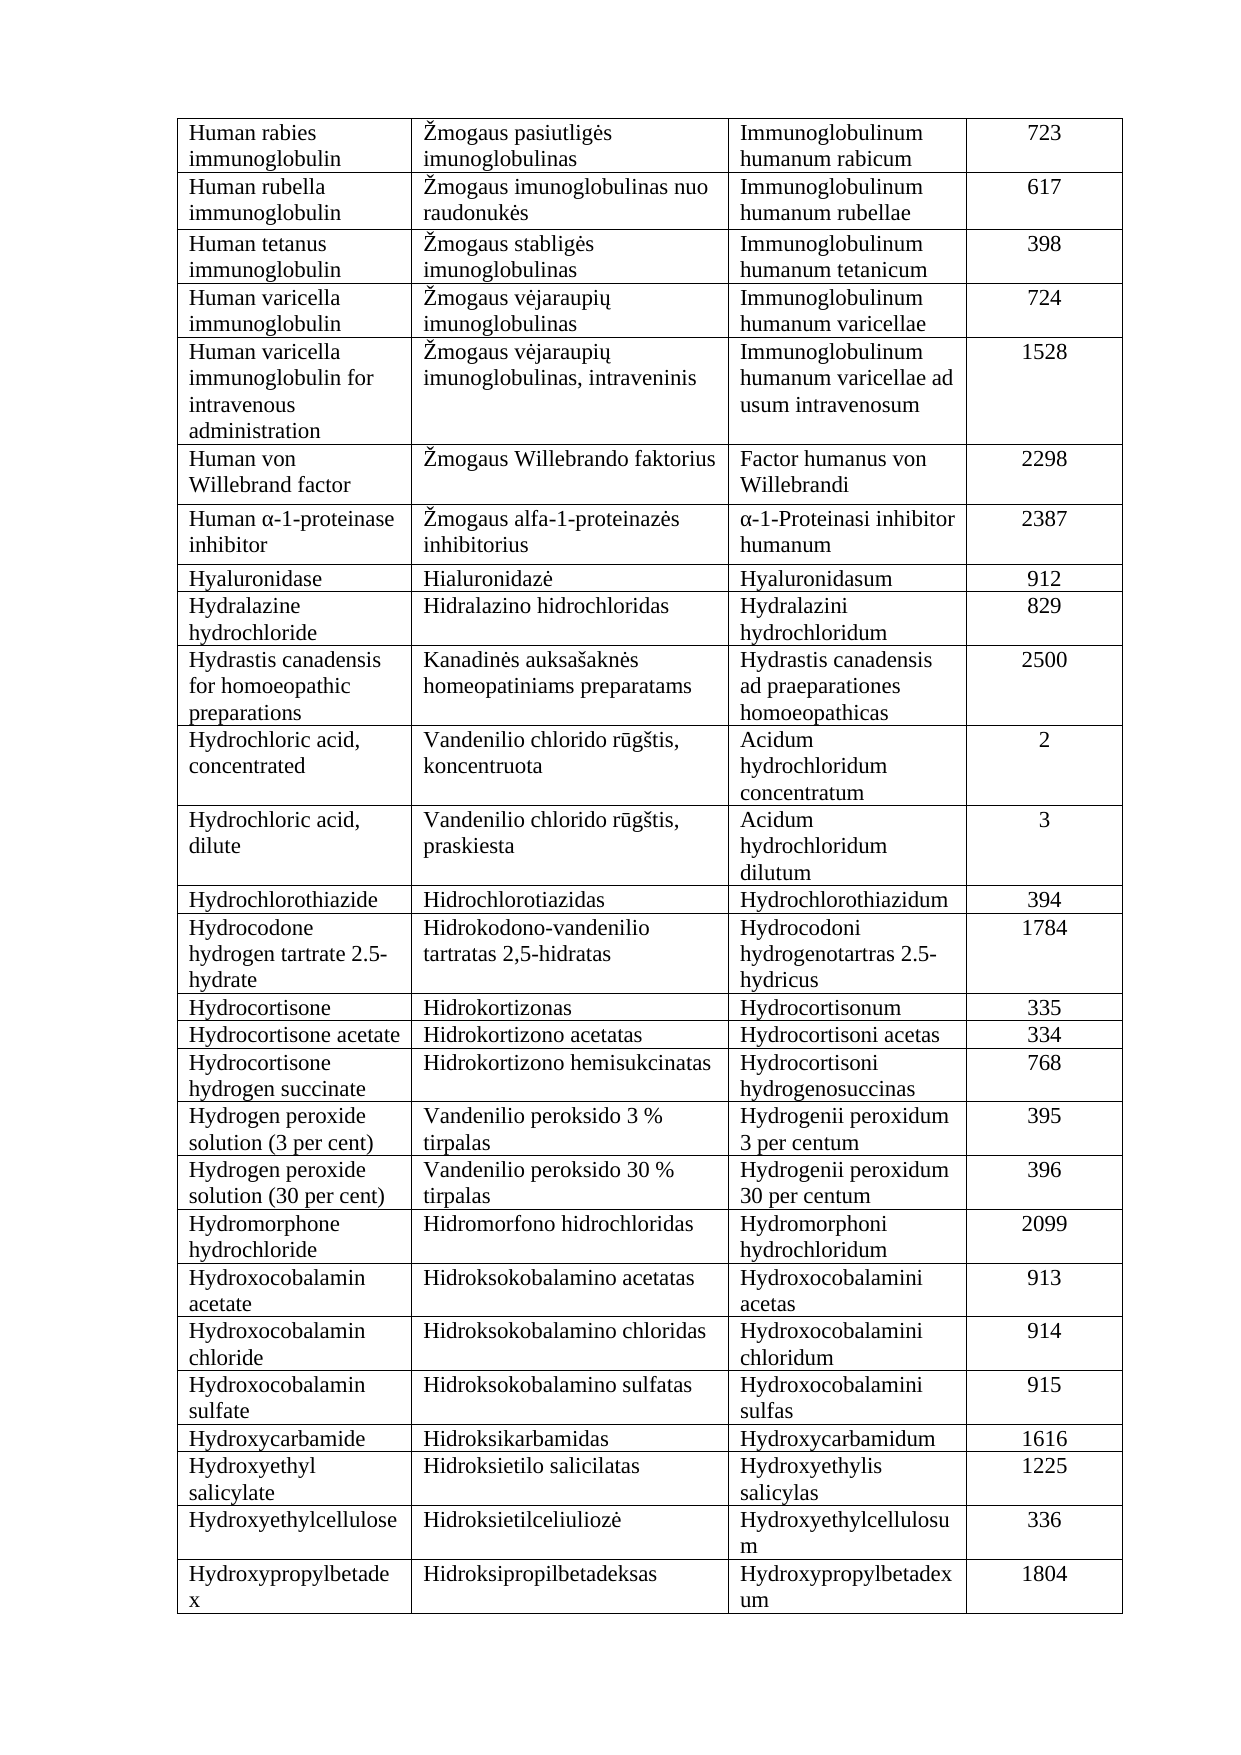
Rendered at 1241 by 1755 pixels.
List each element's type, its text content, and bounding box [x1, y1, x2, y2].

table_cell 2099 [967, 1210, 1122, 1262]
table_cell Hidrochlorotiazidas [412, 886, 728, 913]
table_cell Hydrocortisoni hydrogenosuccinas [729, 1049, 966, 1101]
table_cell 723 [967, 119, 1122, 172]
table_cell Hydralazine hydrochloride [178, 592, 411, 645]
table_cell 617 [967, 173, 1122, 228]
table_cell 336 [967, 1506, 1122, 1559]
table_cell Acidum hydrochloridum concentratum [729, 726, 966, 805]
table_cell Hidroksietilo salicilatas [412, 1452, 728, 1505]
table_cell Hydromorphoni hydrochloridum [729, 1210, 966, 1262]
table_cell Immunoglobulinum humanum varicellae ad usum intravenosum [729, 338, 966, 443]
table_cell Hidroksokobalamino sulfatas [412, 1371, 728, 1424]
table_cell Immunoglobulinum humanum varicellae [729, 284, 966, 337]
table_cell Hydrogen peroxide solution (30 per cent) [178, 1156, 411, 1209]
table_cell 915 [967, 1371, 1122, 1424]
table_cell Human varicella immunoglobulin for intravenous administration [178, 338, 411, 443]
table_cell Hidroksokobalamino chloridas [412, 1317, 728, 1370]
table_cell Hydrochloric acid, concentrated [178, 726, 411, 805]
table_cell Hidroksikarbamidas [412, 1425, 728, 1451]
table_cell Factor humanus von Willebrandi [729, 445, 966, 504]
table_cell Hydrocortisone acetate [178, 1021, 411, 1047]
table_cell Hydrastis canadensis for homoeopathic preparations [178, 646, 411, 725]
table_cell 829 [967, 592, 1122, 645]
table_cell 398 [967, 230, 1122, 283]
table_cell Hidroksietilceliuliozė [412, 1506, 728, 1559]
table_cell Human varicella immunoglobulin [178, 284, 411, 337]
table_cell Hydroxyethylis salicylas [729, 1452, 966, 1505]
table_cell Hydralazini hydrochloridum [729, 592, 966, 645]
table_cell Žmogaus alfa‑1-proteinazės inhibitorius [412, 505, 728, 564]
table_cell Immunoglobulinum humanum rubellae [729, 173, 966, 228]
table_cell Hydroxocobalamin sulfate [178, 1371, 411, 1424]
table_cell Žmogaus vėjaraupių imunoglobulinas, intraveninis [412, 338, 728, 443]
table_cell Hydroxocobalamin chloride [178, 1317, 411, 1370]
table_cell 335 [967, 994, 1122, 1020]
table_cell 395 [967, 1102, 1122, 1155]
table_cell Human α-1-proteinase inhibitor [178, 505, 411, 564]
table_cell Žmogaus pasiutligės imunoglobulinas [412, 119, 728, 172]
table_cell Hydroxycarbamide [178, 1425, 411, 1451]
table_cell 724 [967, 284, 1122, 337]
table_cell Hydromorphone hydrochloride [178, 1210, 411, 1262]
table_cell 2500 [967, 646, 1122, 725]
table_cell 1616 [967, 1425, 1122, 1451]
table_cell Hydroxocobalamin acetate [178, 1264, 411, 1316]
table_cell 912 [967, 565, 1122, 591]
table_cell 913 [967, 1264, 1122, 1316]
table_cell Hidromorfono hidrochloridas [412, 1210, 728, 1262]
table_cell Hydroxocobalamini chloridum [729, 1317, 966, 1370]
table_cell Hydroxocobalamini acetas [729, 1264, 966, 1316]
table_cell Hydrogenii peroxidum 3 per centum [729, 1102, 966, 1155]
table_cell 768 [967, 1049, 1122, 1101]
table_cell Hydrocodoni hydrogenotartras 2.5-hydricus [729, 914, 966, 993]
table_cell 334 [967, 1021, 1122, 1047]
table_cell Hydroxypropylbetadexum [729, 1560, 966, 1612]
table_cell Hydroxycarbamidum [729, 1425, 966, 1451]
table_cell Hydroxypropylbetadex [178, 1560, 411, 1612]
table_cell Hydrocodone hydrogen tartrate 2.5-hydrate [178, 914, 411, 993]
table_cell Hydrogenii peroxidum 30 per centum [729, 1156, 966, 1209]
table_cell Hydroxyethylcellulose [178, 1506, 411, 1559]
table_cell 3 [967, 806, 1122, 885]
table_cell Acidum hydrochloridum dilutum [729, 806, 966, 885]
table_cell 2298 [967, 445, 1122, 504]
table_cell 2387 [967, 505, 1122, 564]
table_cell Žmogaus imunoglobulinas nuo raudonukės [412, 173, 728, 228]
table_cell Hidrokortizono acetatas [412, 1021, 728, 1047]
table_cell Human rabies immunoglobulin [178, 119, 411, 172]
table_cell 914 [967, 1317, 1122, 1370]
table_cell Hydroxyethylcellulosum [729, 1506, 966, 1559]
table_cell Žmogaus stabligės imunoglobulinas [412, 230, 728, 283]
table_cell Hidrokortizono hemisukcinatas [412, 1049, 728, 1101]
table_cell Vandenilio peroksido 30 % tirpalas [412, 1156, 728, 1209]
table_cell 2 [967, 726, 1122, 805]
table_cell Human tetanus immunoglobulin [178, 230, 411, 283]
table_cell Hidroksipropilbetadeksas [412, 1560, 728, 1612]
table_cell 1528 [967, 338, 1122, 443]
table_cell 1804 [967, 1560, 1122, 1612]
table_cell 394 [967, 886, 1122, 913]
table_cell Žmogaus vėjaraupių imunoglobulinas [412, 284, 728, 337]
table_cell Hydrocortisoni acetas [729, 1021, 966, 1047]
table_cell Human von Willebrand factor [178, 445, 411, 504]
table_cell Immunoglobulinum humanum tetanicum [729, 230, 966, 283]
table_cell Human rubella immunoglobulin [178, 173, 411, 228]
table_cell Hydrastis canadensis ad praeparationes homoeopathicas [729, 646, 966, 725]
table_cell Hyaluronidase [178, 565, 411, 591]
table_cell Hydrocortisone [178, 994, 411, 1020]
table_cell 1225 [967, 1452, 1122, 1505]
table_cell Žmogaus Willebrando faktorius [412, 445, 728, 504]
table_cell Hydrochlorothiazide [178, 886, 411, 913]
table_cell Hydrocortisone hydrogen succinate [178, 1049, 411, 1101]
table_cell Hydrochlorothiazidum [729, 886, 966, 913]
table_cell Hydrochloric acid, dilute [178, 806, 411, 885]
table_cell Hydrogen peroxide solution (3 per cent) [178, 1102, 411, 1155]
table_cell Hialuronidazė [412, 565, 728, 591]
table_cell Immunoglobulinum humanum rabicum [729, 119, 966, 172]
table_cell Vandenilio peroksido 3 % tirpalas [412, 1102, 728, 1155]
table_cell Hidroksokobalamino acetatas [412, 1264, 728, 1316]
table_cell Hidrokodono-vandenilio tartratas 2,5-hidratas [412, 914, 728, 993]
table_cell Kanadinės auksašaknės homeopatiniams preparatams [412, 646, 728, 725]
table_cell α-1-Proteinasi inhibitor humanum [729, 505, 966, 564]
table_cell Hyaluronidasum [729, 565, 966, 591]
table_cell Vandenilio chlorido rūgštis, koncentruota [412, 726, 728, 805]
table_cell Hydroxyethyl salicylate [178, 1452, 411, 1505]
table_cell Hydroxocobalamini sulfas [729, 1371, 966, 1424]
table_cell Hydrocortisonum [729, 994, 966, 1020]
table_cell Hidralazino hidrochloridas [412, 592, 728, 645]
table_cell Vandenilio chlorido rūgštis, praskiesta [412, 806, 728, 885]
table_cell Hidrokortizonas [412, 994, 728, 1020]
table_cell 396 [967, 1156, 1122, 1209]
table_cell 1784 [967, 914, 1122, 993]
